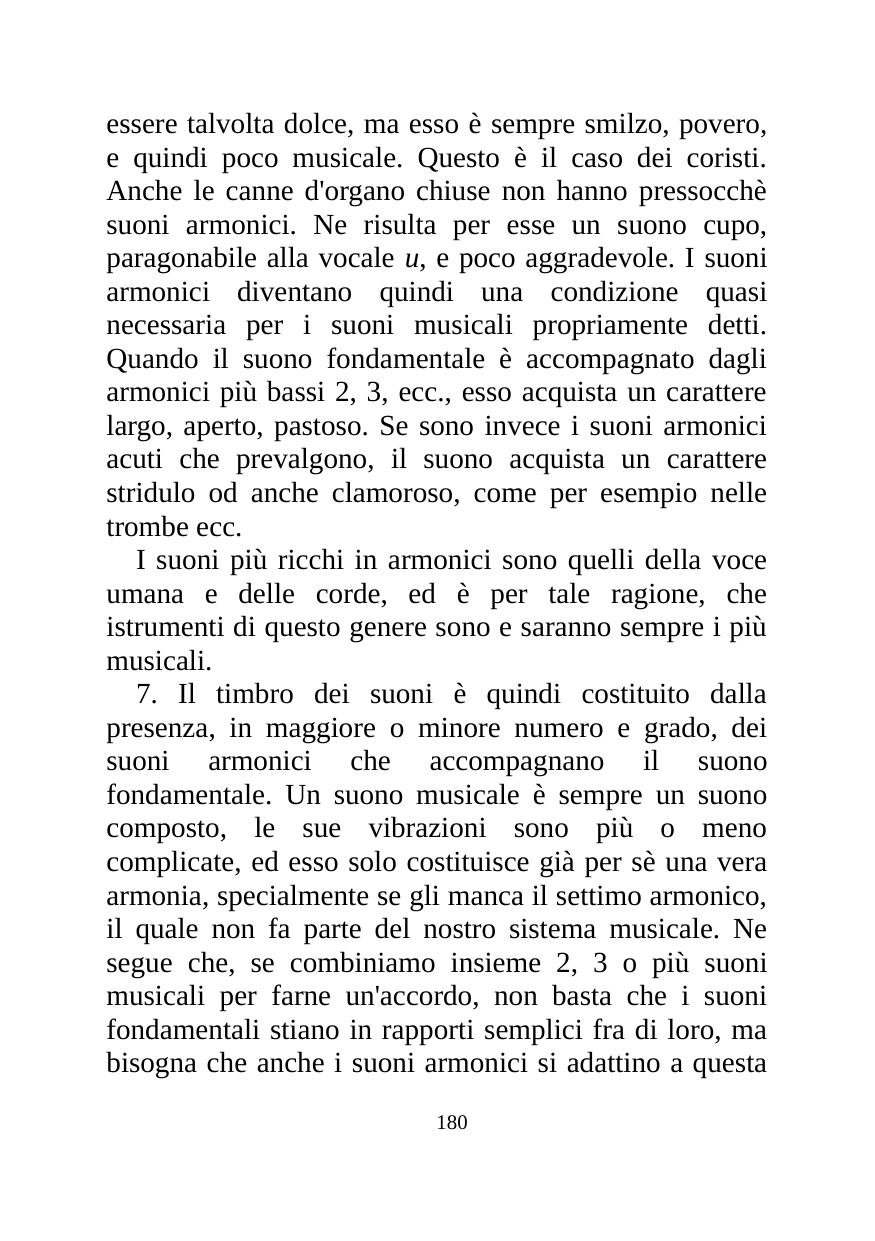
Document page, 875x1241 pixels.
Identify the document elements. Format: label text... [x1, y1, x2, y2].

text essere talvolta dolce, ma esso è sempre smilzo, povero, e quindi poco musicale. Questo è il caso dei coristi. Anche le canne d'organo chiuse non hanno pressocchè suoni armonici. Ne risulta per esse un suono cupo, paragonabile alla vocale u, e poco aggradevole. I suoni armonici diventano quindi una condizione quasi necessaria per i suoni musicali propriamente detti. Quando il suono fondamentale è accompagnato dagli armonici più bassi 2, 3, ecc., esso acquista un carattere largo, aperto, pastoso. Se sono invece i suoni armonici acuti che prevalgono, il suono acquista un carattere stridulo od anche clamoroso, come per esempio nelle trombe ecc. [106, 106, 768, 542]
text I suoni più ricchi in armonici sono quelli della voce umana e delle corde, ed è per tale ragione, che istrumenti di questo genere sono e saranno sempre i più musicali. [106, 542, 768, 676]
text 7. Il timbro dei suoni è quindi costituito dalla presenza, in maggiore o minore numero e grado, dei suoni armonici che accompagnano il suono fondamentale. Un suono musicale è sempre un suono composto, le sue vibrazioni sono più o meno complicate, ed esso solo costituisce già per sè una vera armonia, specialmente se gli manca il settimo armonico, il quale non fa parte del nostro sistema musicale. Ne segue che, se combiniamo insieme 2, 3 o più suoni musicali per farne un'accordo, non basta che i suoni fondamentali stiano in rapporti semplici fra di loro, ma bisogna che anche i suoni armonici si adattino a questa [106, 676, 768, 1079]
